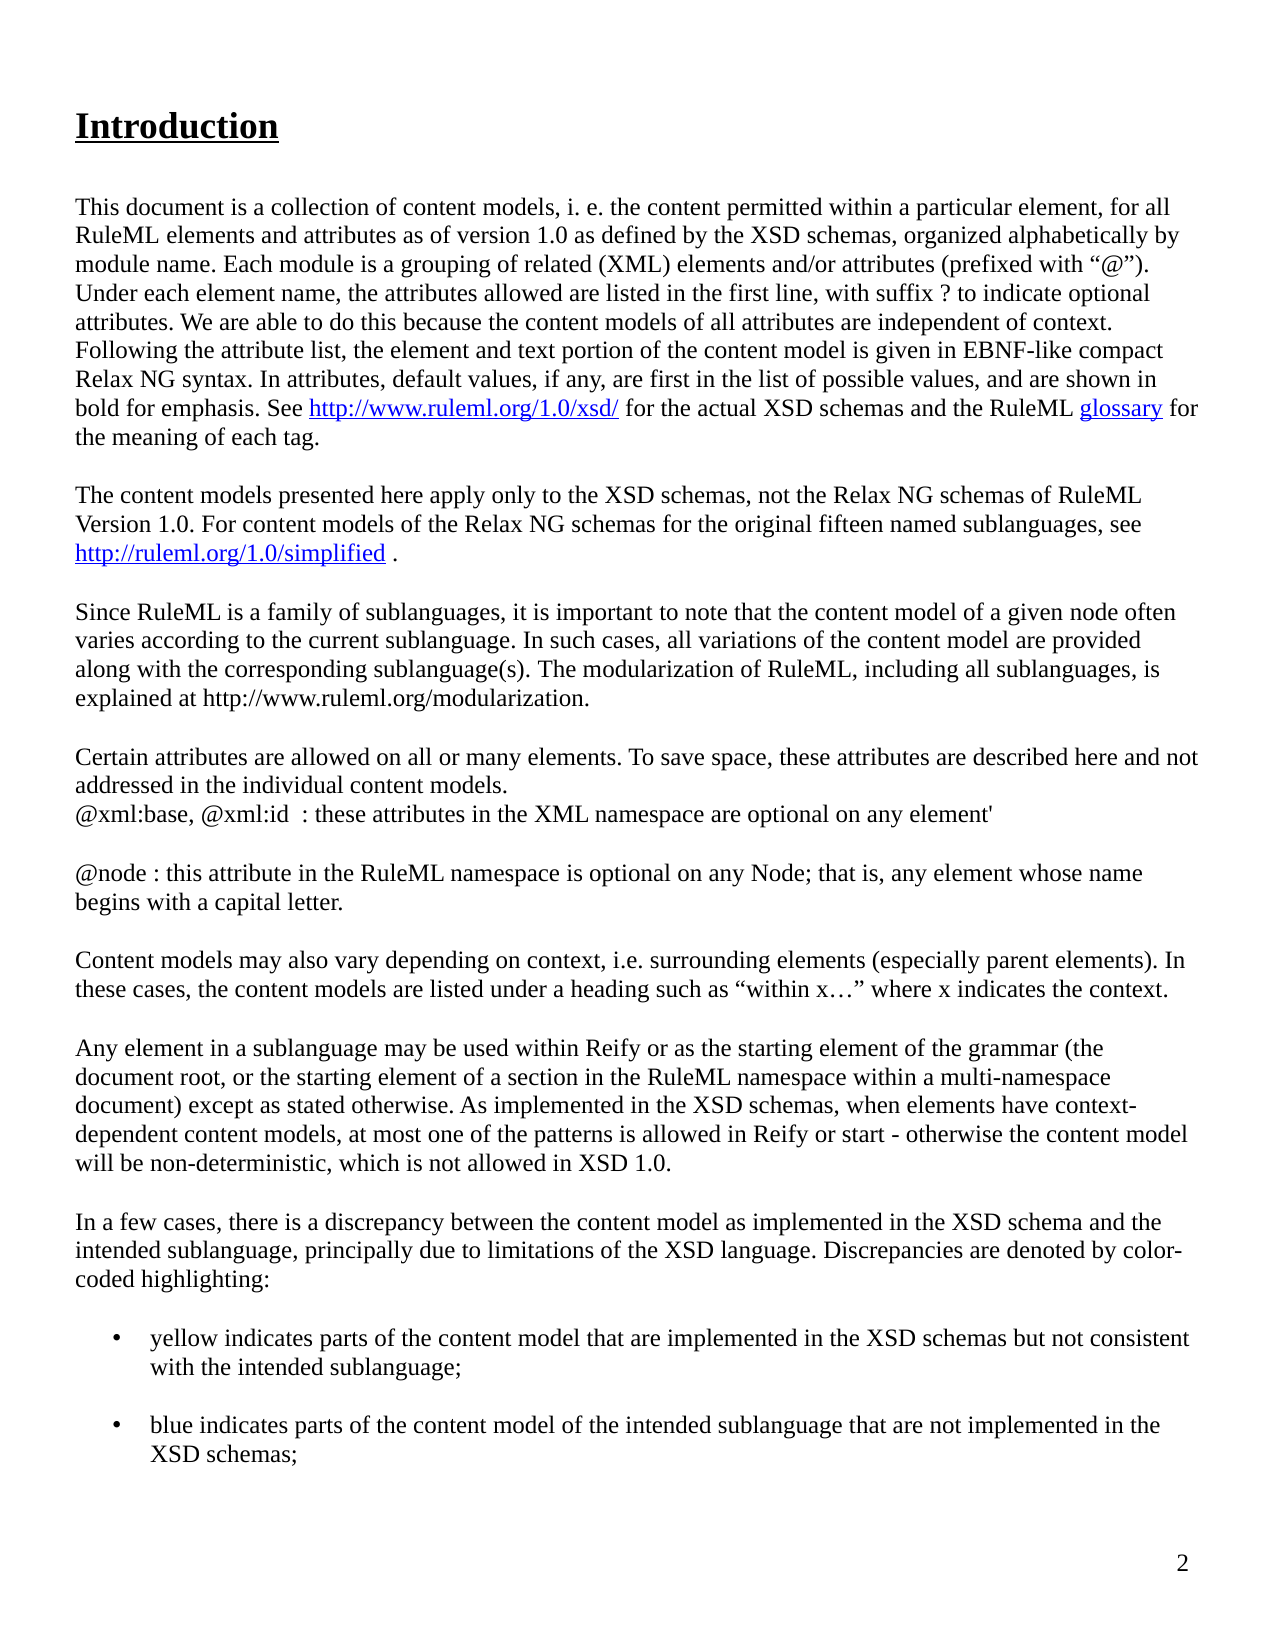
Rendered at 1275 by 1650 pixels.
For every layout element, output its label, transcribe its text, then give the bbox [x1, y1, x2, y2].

text Any element in a sublanguage may be used within Reify or as the starting element of the grammar (the document root, or the starting element of a section in the RuleML namespace within a multi-namespace document) except as stated otherwise. As implemented in the XSD schemas, when elements have context-dependent content models, at most one of the patterns is allowed in Reify or start - otherwise the content model will be non-deterministic, which is not allowed in XSD 1.0. [75, 1033, 1200, 1177]
subtitle Introduction [75, 104, 1200, 147]
text The content models presented here apply only to the XSD schemas, not the Relax NG schemas of RuleML Version 1.0. For content models of the Relax NG schemas for the original fifteen named sublanguages, see http://ruleml.org/1.0/simplified . [75, 481, 1200, 567]
list blue indicates parts of the content model of the intended sublanguage that are not implemented in the XSD schemas; [112, 1411, 1200, 1468]
text @node : this attribute in the RuleML namespace is optional on any Node; that is, any element whose name begins with a capital letter. [75, 858, 1200, 916]
list yellow indicates parts of the content model that are implemented in the XSD schemas but not consistent with the intended sublanguage; [112, 1323, 1200, 1381]
text In a few cases, there is a discrepancy between the content model as implemented in the XSD schema and the intended sublanguage, principally due to limitations of the XSD language. Discrepancies are denoted by color-coded highlighting: [75, 1207, 1200, 1293]
text Since RuleML is a family of sublanguages, it is important to note that the content model of a given node often varies according to the current sublanguage. In such cases, all variations of the content model are provided along with the corresponding sublanguage(s). The modularization of RuleML, including all sublanguages, is explained at http://www.ruleml.org/modularization. [75, 597, 1200, 712]
text Certain attributes are allowed on all or many elements. To save space, these attributes are described here and not addressed in the individual content models. @xml:base, @xml:id : these attributes in the XML namespace are optional on any element' [75, 742, 1200, 828]
text Content models may also vary depending on context, i.e. surrounding elements (especially parent elements). In these cases, the content models are listed under a heading such as “within x…” where x indicates the context. [75, 946, 1200, 1003]
text This document is a collection of content models, i. e. the content permitted within a particular element, for all RuleML elements and attributes as of version 1.0 as defined by the XSD schemas, organized alphabetically by module name. Each module is a grouping of related (XML) elements and/or attributes (prefixed with “@”). Under each element name, the attributes allowed are listed in the first line, with suffix ? to indicate optional attributes. We are able to do this because the content models of all attributes are independent of context. Following the attribute list, the element and text portion of the content model is given in EBNF-like compact Relax NG syntax. In attributes, default values, if any, are first in the list of possible values, and are shown in bold for emphasis. See http://www.ruleml.org/1.0/xsd/ for the actual XSD schemas and the RuleML glossary for the meaning of each tag. [75, 192, 1200, 451]
